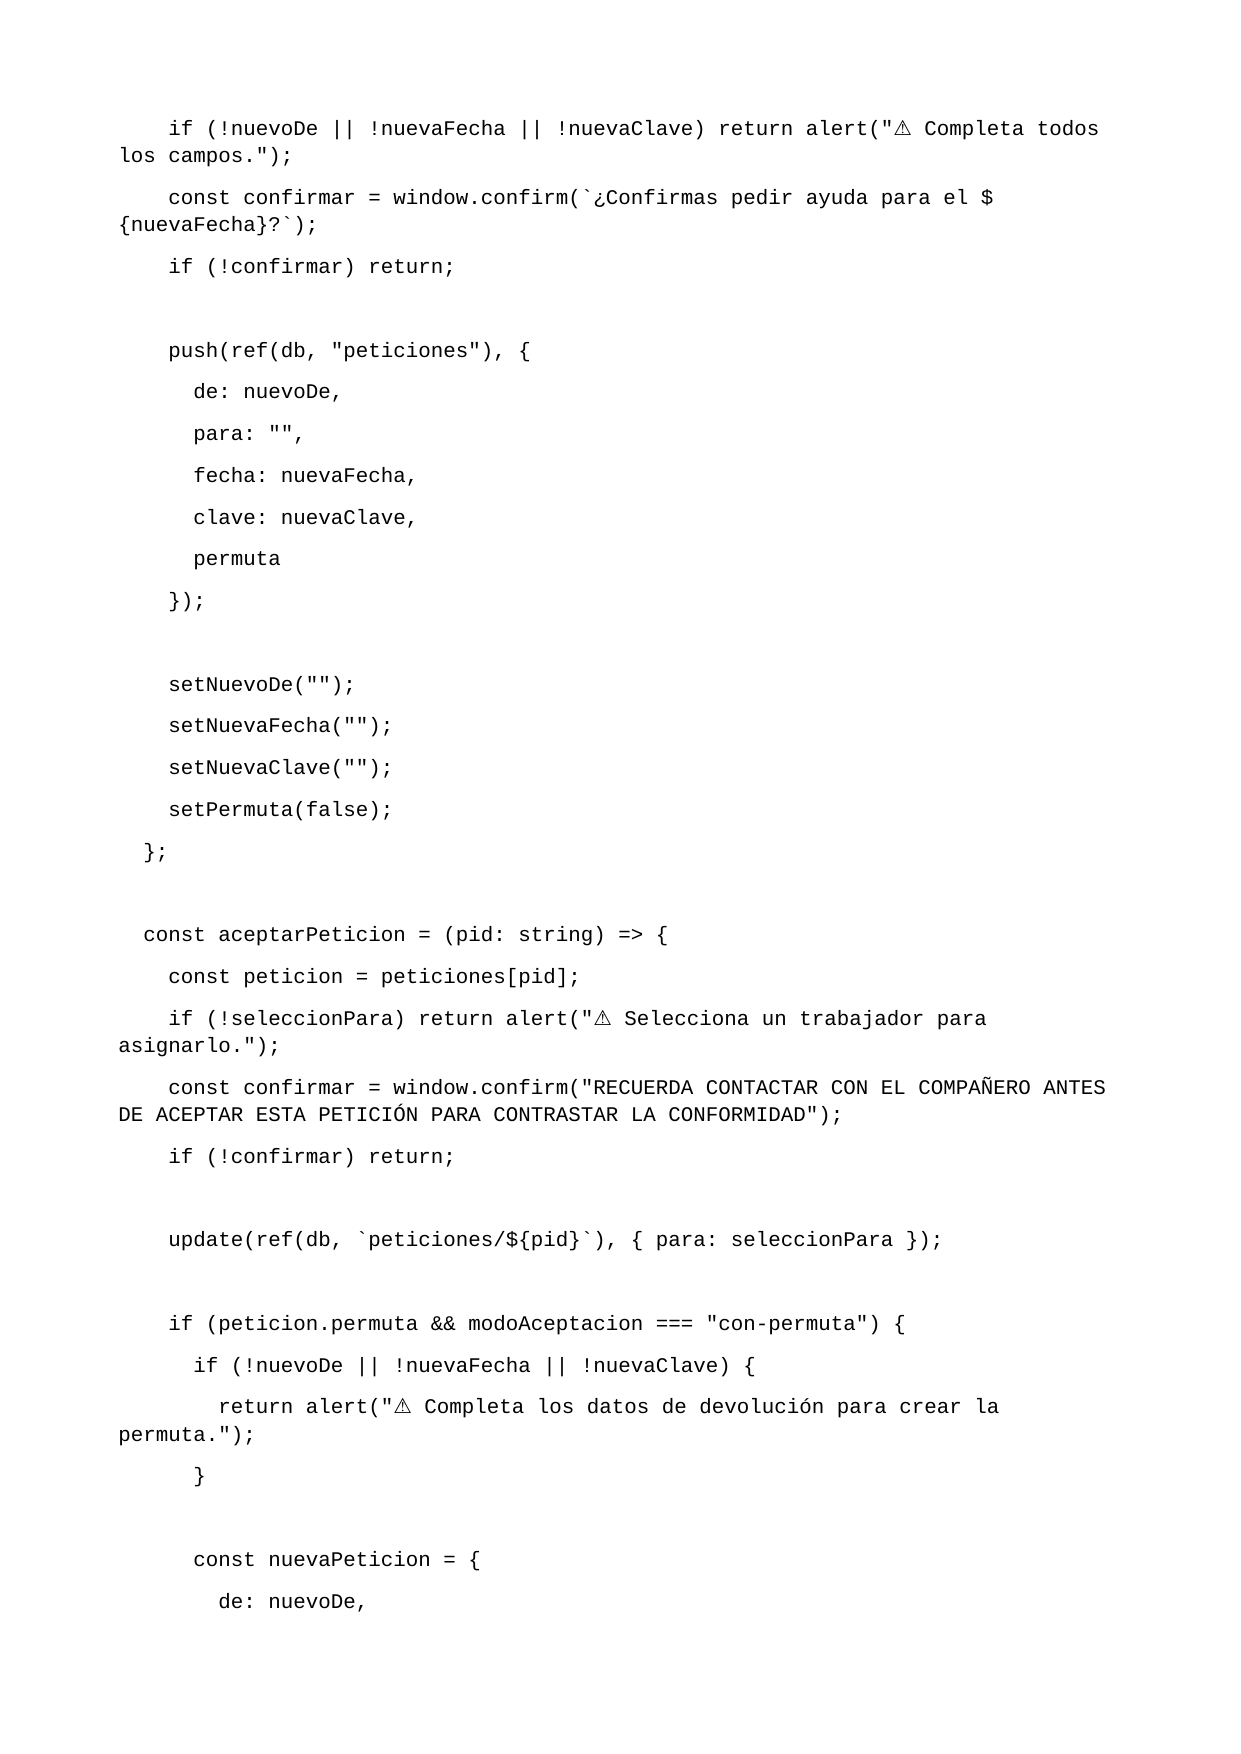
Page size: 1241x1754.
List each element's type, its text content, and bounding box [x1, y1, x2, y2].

text de: nuevoDe, [118, 1591, 1122, 1614]
text push(ref(db, "peticiones"), { [118, 339, 1122, 363]
text clave: nuevaClave, [118, 507, 1122, 530]
text setNuevoDe(""); [118, 674, 1122, 697]
text permuta [118, 548, 1122, 572]
text para: "", [118, 423, 1122, 447]
text if (!nuevoDe || !nuevaFecha || !nuevaClave) return alert("⚠️ Completa todos los campos."); [118, 118, 1122, 169]
text } [118, 1465, 1122, 1489]
text setNuevaFecha(""); [118, 716, 1122, 739]
text }; [118, 841, 1122, 864]
text de: nuevoDe, [118, 381, 1122, 405]
text update(ref(db, `peticiones/${pid}`), { para: seleccionPara }); [118, 1229, 1122, 1253]
text const nuevaPeticion = { [118, 1549, 1122, 1573]
text const confirmar = window.confirm("RECUERDA CONTACTAR CON EL COMPAÑERO ANTES DE ACEPTAR ESTA PETICIÓN PARA CONTRASTAR LA CONFORMIDAD"); [118, 1077, 1122, 1128]
text setNuevaClave(""); [118, 757, 1122, 781]
text if (!confirmar) return; [118, 256, 1122, 280]
text const aceptarPeticion = (pid: string) => { [118, 924, 1122, 948]
text if (!nuevoDe || !nuevaFecha || !nuevaClave) { [118, 1355, 1122, 1378]
text if (!seleccionPara) return alert("⚠️ Selecciona un trabajador para asignarlo."); [118, 1008, 1122, 1059]
text if (!confirmar) return; [118, 1146, 1122, 1169]
text fecha: nuevaFecha, [118, 465, 1122, 488]
text return alert("⚠️ Completa los datos de devolución para crear la permuta."); [118, 1396, 1122, 1447]
text setPermuta(false); [118, 799, 1122, 823]
text }); [118, 590, 1122, 614]
text const confirmar = window.confirm(`¿Confirmas pedir ayuda para el ${nuevaFecha}?`); [118, 187, 1122, 238]
text if (peticion.permuta && modoAceptacion === "con-permuta") { [118, 1313, 1122, 1337]
text const peticion = peticiones[pid]; [118, 966, 1122, 990]
